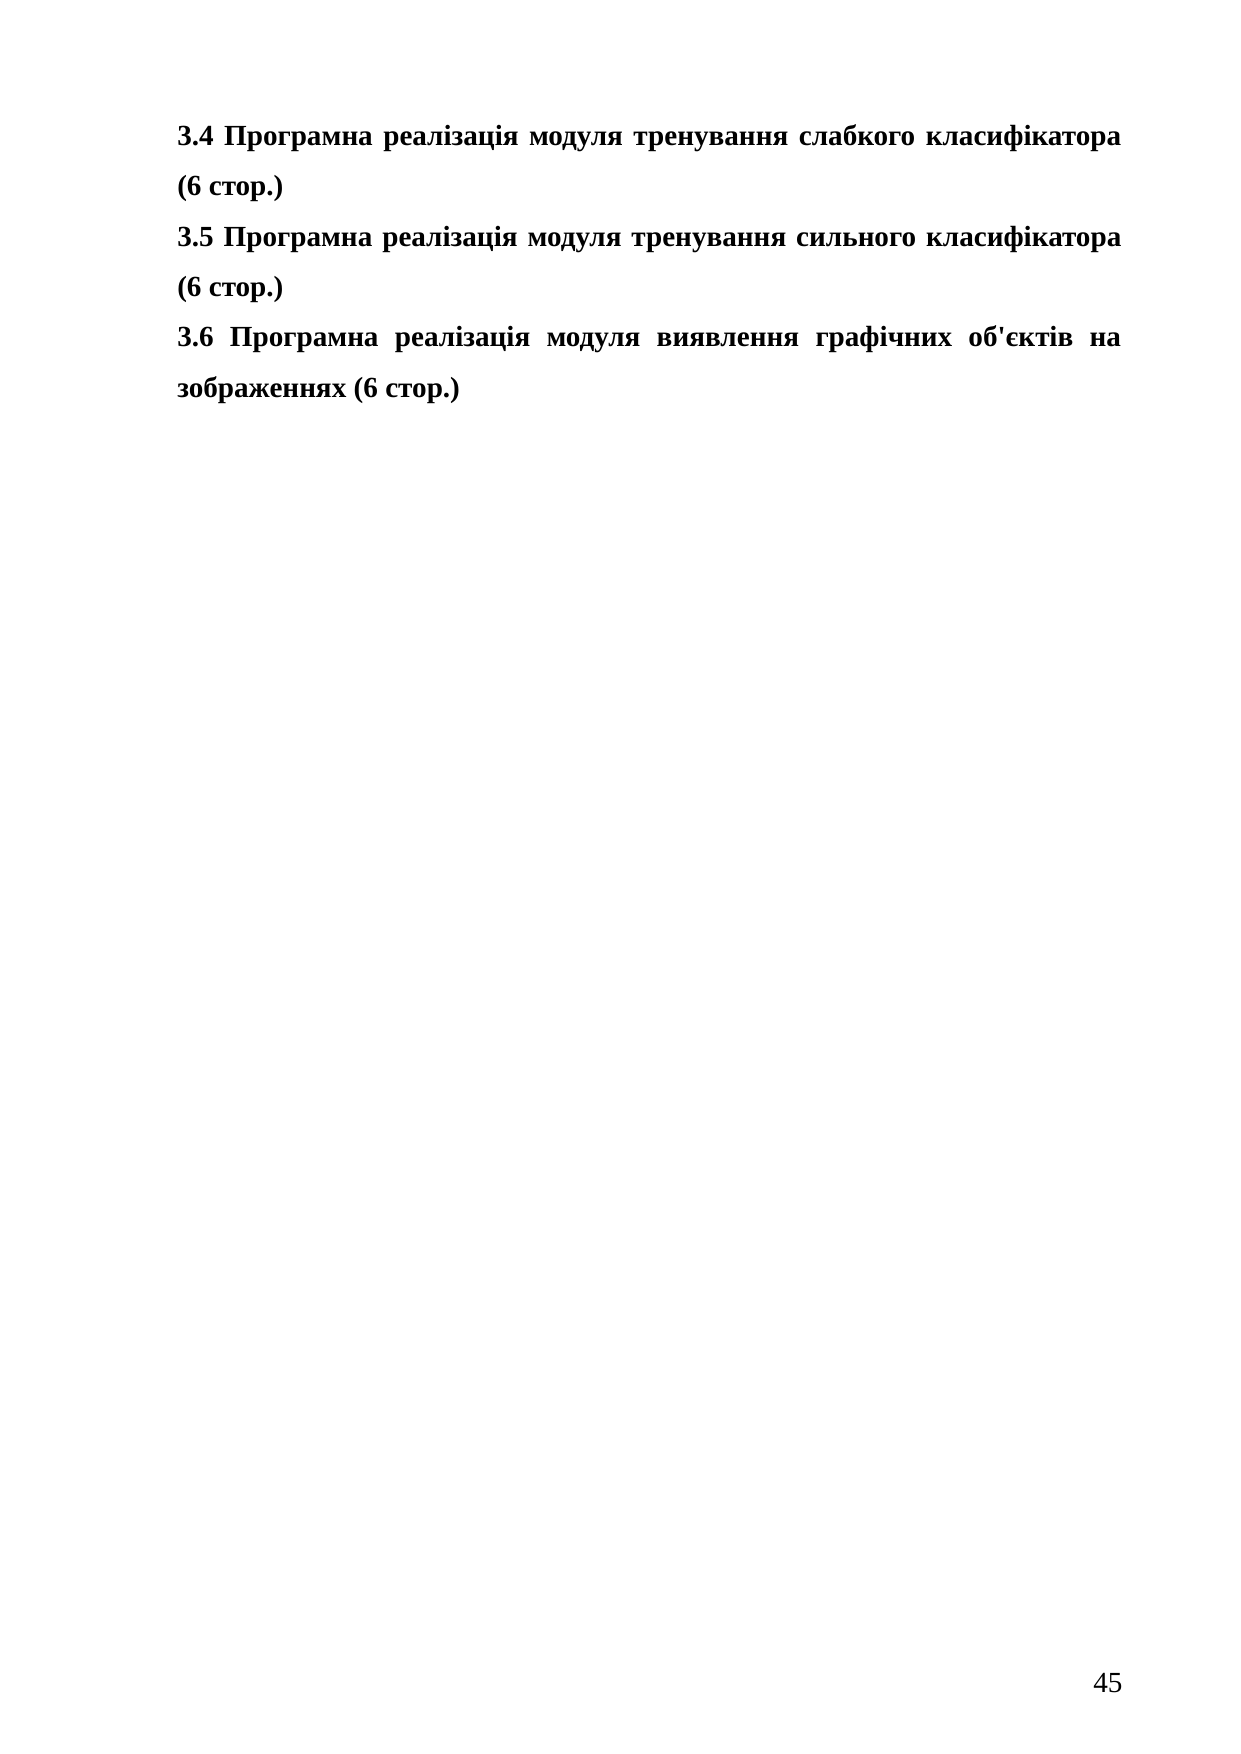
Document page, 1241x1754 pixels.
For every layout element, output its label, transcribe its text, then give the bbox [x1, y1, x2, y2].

subtitle 3.6 Програмна реалізація модуля виявлення графічних об'єктів на зображеннях (6 стор.) [177, 319, 1122, 403]
subtitle 3.5 Програмна реалізація модуля тренування сильного класифікатора (6 стор.) [177, 219, 1122, 303]
subtitle 3.4 Програмна реалізація модуля тренування слабкого класифікатора (6 стор.) [177, 118, 1122, 202]
